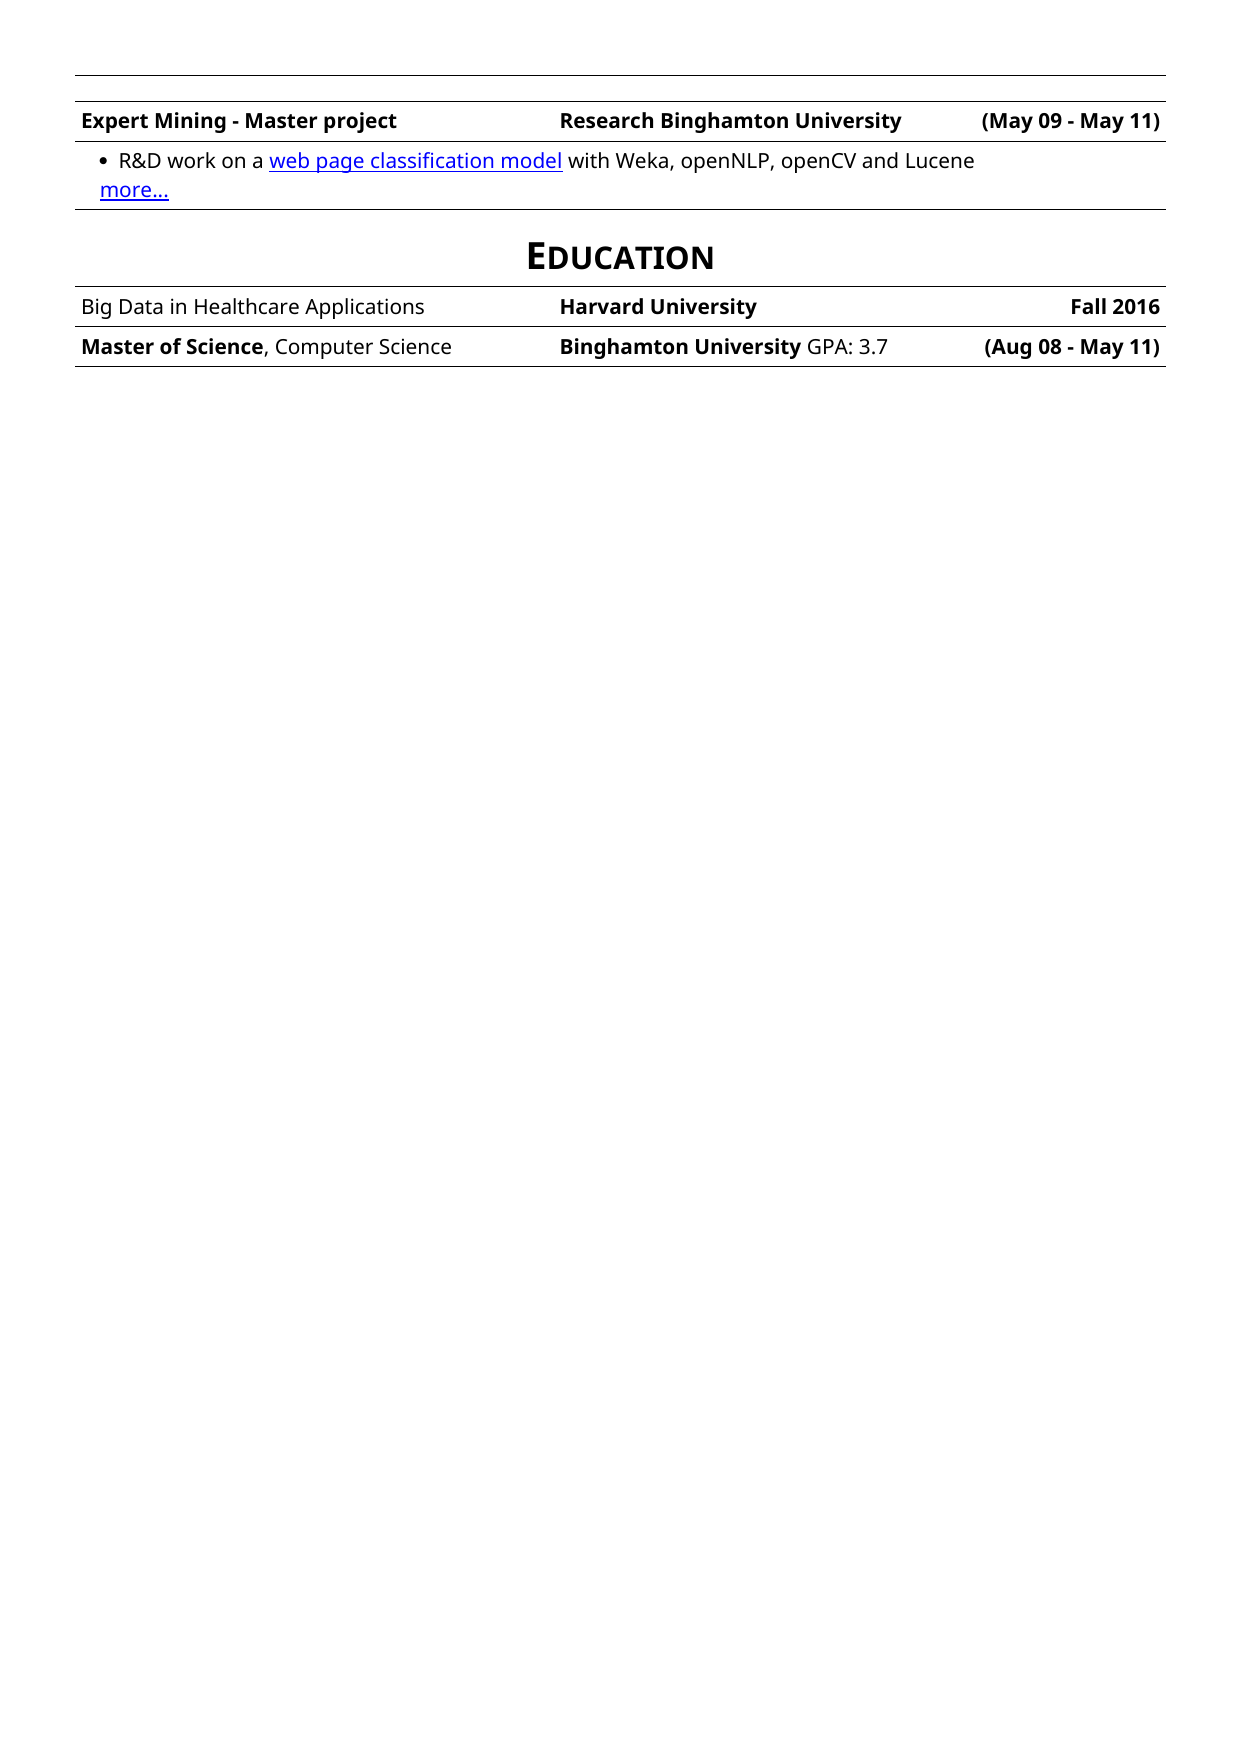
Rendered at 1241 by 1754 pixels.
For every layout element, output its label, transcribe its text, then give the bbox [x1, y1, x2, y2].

table_cell Big Data in Healthcare Applications [75, 287, 553, 326]
table_cell [75, 76, 1166, 101]
table_cell Master of Science, Computer Science [75, 327, 553, 366]
table_cell Expert Mining - Master project [75, 102, 553, 141]
table_cell EDUCATION [75, 210, 1166, 286]
table_cell Research Binghamton University [554, 102, 956, 141]
table_cell R&D work on a web page classification model with Weka, openNLP, openCV and Lucene more... [75, 142, 1166, 209]
table_cell Harvard University [554, 287, 956, 326]
table_cell (May 09 - May 11) [956, 102, 1166, 141]
table_cell Binghamton University GPA: 3.7 [554, 327, 956, 366]
table_cell Fall 2016 [956, 287, 1166, 326]
table_cell (Aug 08 - May 11) [956, 327, 1166, 366]
